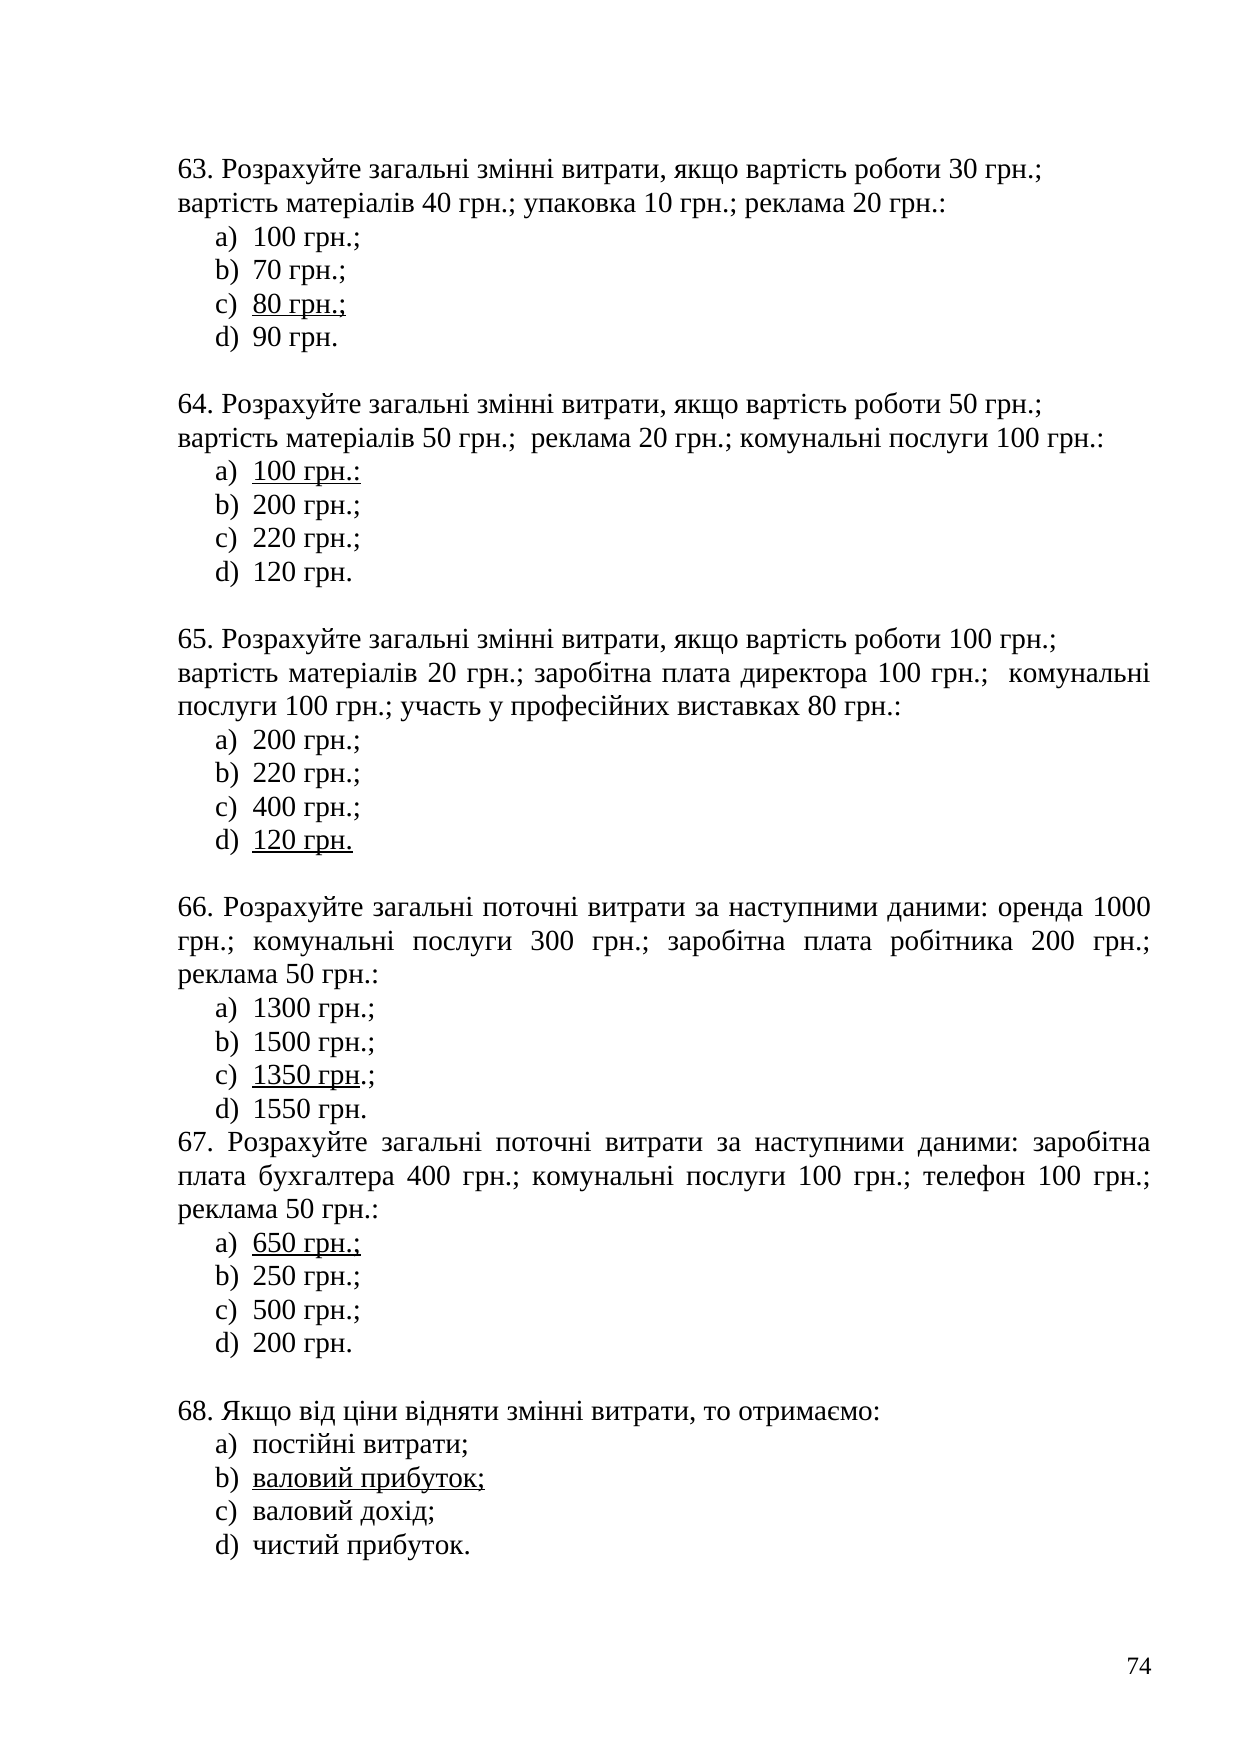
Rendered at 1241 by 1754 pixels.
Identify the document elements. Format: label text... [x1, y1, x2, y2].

list 80 грн.; [215, 286, 1152, 319]
list 650 грн.; [215, 1225, 1152, 1258]
text вартість матеріалів 50 грн.; реклама 20 грн.; комунальні послуги 100 грн.: [177, 420, 1152, 453]
list 120 грн. [215, 554, 1152, 588]
list валовий дохід; [215, 1493, 1152, 1527]
list 200 грн.; [215, 722, 1152, 755]
list 500 грн.; [215, 1292, 1152, 1326]
text 64. Розрахуйте загальні змінні витрати, якщо вартість роботи 50 грн.; [177, 386, 1152, 420]
list 1500 грн.; [215, 1024, 1152, 1057]
list 1300 грн.; [215, 990, 1152, 1024]
list 1350 грн.; [215, 1057, 1152, 1091]
list постійні витрати; [215, 1426, 1152, 1460]
list 90 грн. [215, 319, 1152, 353]
list валовий прибуток; [215, 1460, 1152, 1493]
list чистий прибуток. [215, 1527, 1152, 1560]
list 1550 грн. [215, 1091, 1152, 1124]
text вартість матеріалів 40 грн.; упаковка 10 грн.; реклама 20 грн.: [177, 185, 1152, 219]
list 100 грн.; [215, 219, 1152, 252]
text 67. Розрахуйте загальні поточні витрати за наступними даними: заробітна плата бухгалтера 400 грн.; комунальні послуги 100 грн.; телефон 100 грн.; реклама 50 грн.: [177, 1124, 1152, 1225]
list 200 грн.; [215, 487, 1152, 521]
list 200 грн. [215, 1326, 1152, 1359]
text 65. Розрахуйте загальні змінні витрати, якщо вартість роботи 100 грн.; [177, 621, 1152, 655]
list 220 грн.; [215, 521, 1152, 554]
text 63. Розрахуйте загальні змінні витрати, якщо вартість роботи 30 грн.; [177, 152, 1152, 185]
list 220 грн.; [215, 755, 1152, 789]
list 100 грн.: [215, 453, 1152, 487]
text 66. Розрахуйте загальні поточні витрати за наступними даними: оренда 1000 грн.; комунальні послуги 300 грн.; заробітна плата робітника 200 грн.; реклама 50 грн.: [177, 889, 1152, 990]
text 68. Якщо від ціни відняти змінні витрати, то отримаємо: [177, 1393, 1152, 1426]
list 250 грн.; [215, 1258, 1152, 1292]
list 70 грн.; [215, 252, 1152, 286]
list 400 грн.; [215, 789, 1152, 822]
text вартість матеріалів 20 грн.; заробітна плата директора 100 грн.; комунальні послуги 100 грн.; участь у професійних виставках 80 грн.: [177, 655, 1152, 722]
list 120 грн. [215, 822, 1152, 856]
